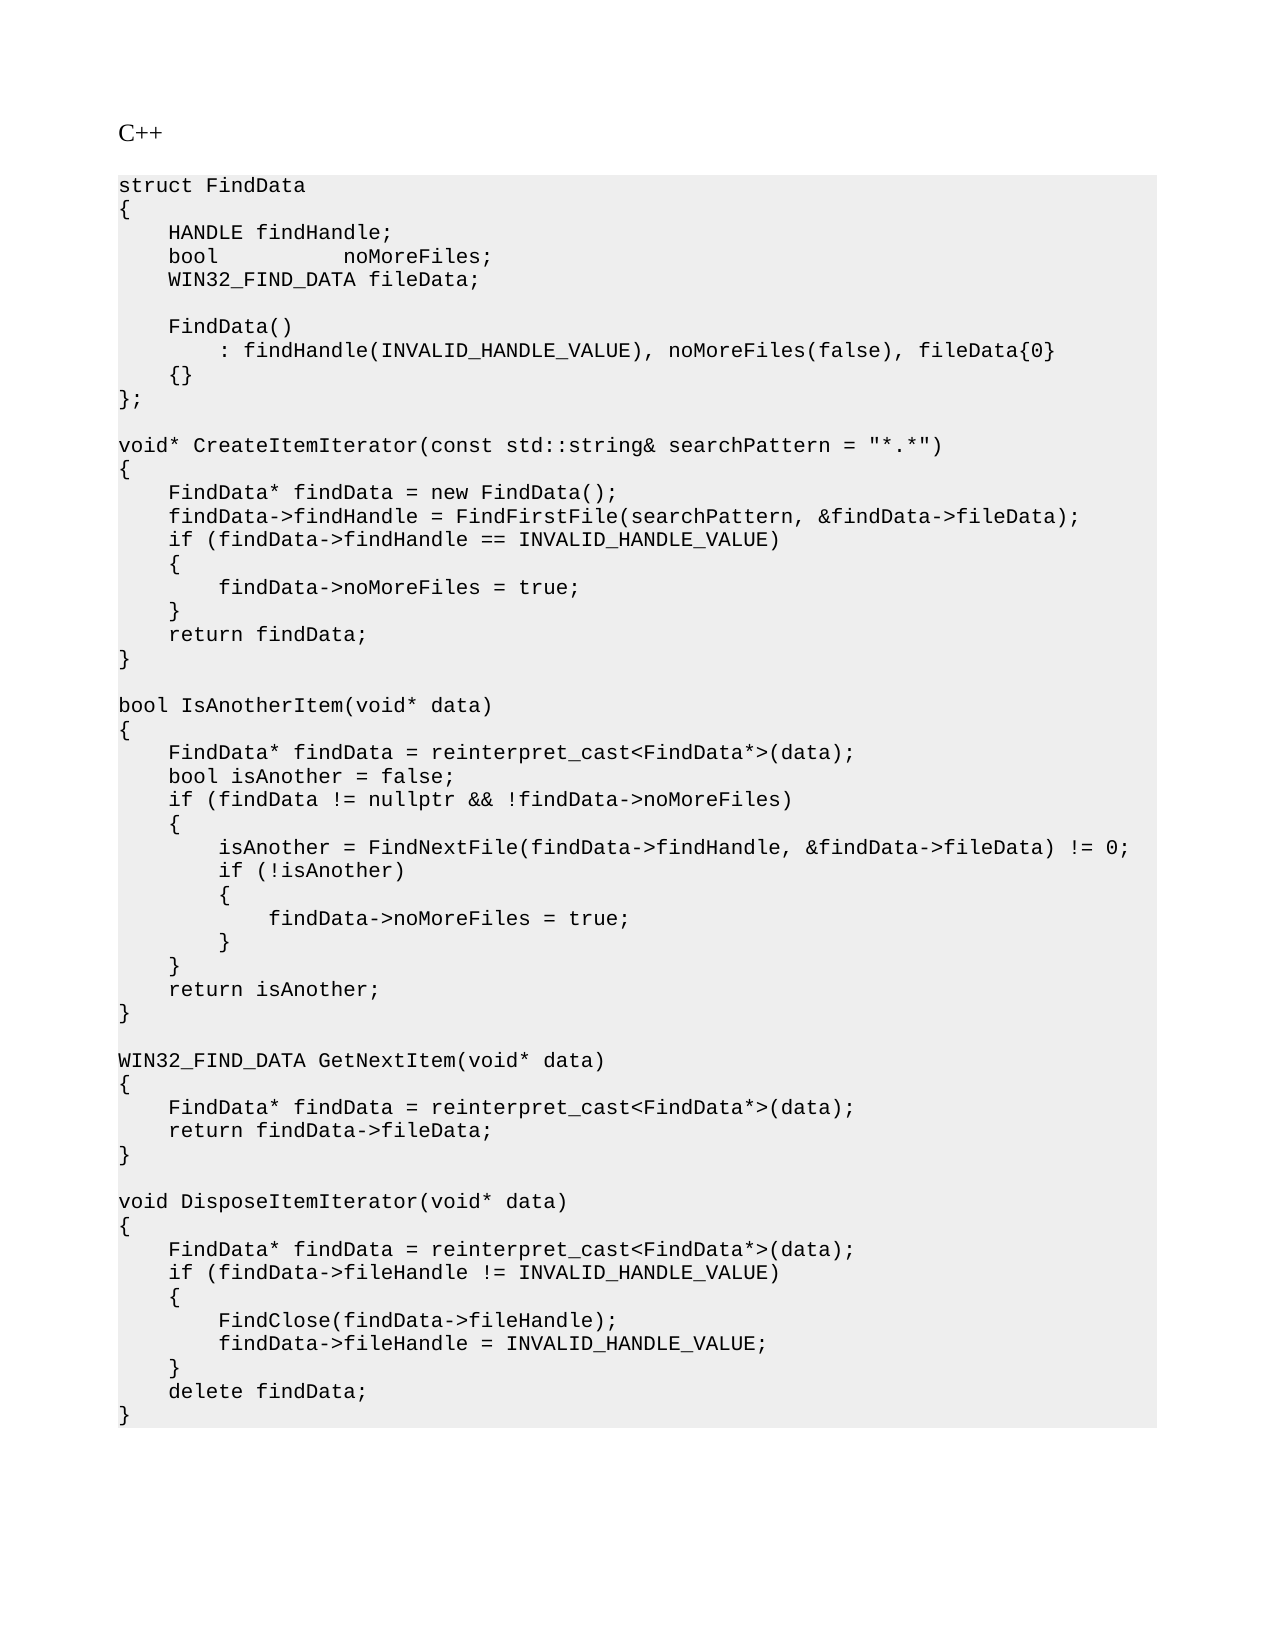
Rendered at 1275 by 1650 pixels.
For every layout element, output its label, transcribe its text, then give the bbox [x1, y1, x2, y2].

text void* CreateItemIterator(const std::string& searchPattern = "*.*") [118, 435, 1157, 458]
text if (findData->findHandle == INVALID_HANDLE_VALUE) [118, 529, 1157, 553]
text { [118, 718, 1157, 742]
text FindData* findData = reinterpret_cast<FindData*>(data); [118, 742, 1157, 766]
text FindData() [118, 317, 1157, 340]
text delete findData; [118, 1381, 1157, 1404]
text findData->fileHandle = INVALID_HANDLE_VALUE; [118, 1333, 1157, 1357]
text if (findData->fileHandle != INVALID_HANDLE_VALUE) [118, 1262, 1157, 1286]
text WIN32_FIND_DATA fileData; [118, 269, 1157, 293]
text } [118, 1144, 1157, 1168]
text WIN32_FIND_DATA GetNextItem(void* data) [118, 1049, 1157, 1073]
text } [118, 600, 1157, 624]
text findData->noMoreFiles = true; [118, 577, 1157, 600]
text } [118, 1002, 1157, 1026]
text { [118, 553, 1157, 577]
text HANDLE findHandle; [118, 222, 1157, 246]
text { [118, 1073, 1157, 1097]
text bool IsAnotherItem(void* data) [118, 695, 1157, 718]
text FindData* findData = reinterpret_cast<FindData*>(data); [118, 1097, 1157, 1121]
text findData->findHandle = FindFirstFile(searchPattern, &findData->fileData); [118, 506, 1157, 529]
text isAnother = FindNextFile(findData->findHandle, &findData->fileData) != 0; [118, 837, 1157, 860]
text {} }; [118, 364, 1157, 411]
text return findData->fileData; [118, 1121, 1157, 1144]
text { [118, 1215, 1157, 1239]
text } [118, 648, 1157, 671]
text { [118, 813, 1157, 837]
text } [118, 931, 1157, 955]
text struct FindData [118, 175, 1157, 198]
text } [118, 955, 1157, 979]
text FindData* findData = reinterpret_cast<FindData*>(data); [118, 1239, 1157, 1262]
text findData->noMoreFiles = true; [118, 908, 1157, 931]
text { [118, 458, 1157, 482]
text C++ [118, 118, 1157, 147]
text return isAnother; [118, 979, 1157, 1002]
text { [118, 1286, 1157, 1310]
text FindClose(findData->fileHandle); [118, 1310, 1157, 1333]
text bool noMoreFiles; [118, 246, 1157, 269]
text : findHandle(INVALID_HANDLE_VALUE), noMoreFiles(false), fileData{0} [118, 340, 1157, 364]
text { [118, 884, 1157, 908]
text void DisposeItemIterator(void* data) [118, 1191, 1157, 1215]
text } [118, 1357, 1157, 1381]
text { [118, 198, 1157, 222]
text FindData* findData = new FindData(); [118, 482, 1157, 506]
text if (findData != nullptr && !findData->noMoreFiles) [118, 789, 1157, 813]
text return findData; [118, 624, 1157, 648]
text bool isAnother = false; [118, 766, 1157, 789]
text } [118, 1404, 1157, 1428]
text if (!isAnother) [118, 860, 1157, 884]
